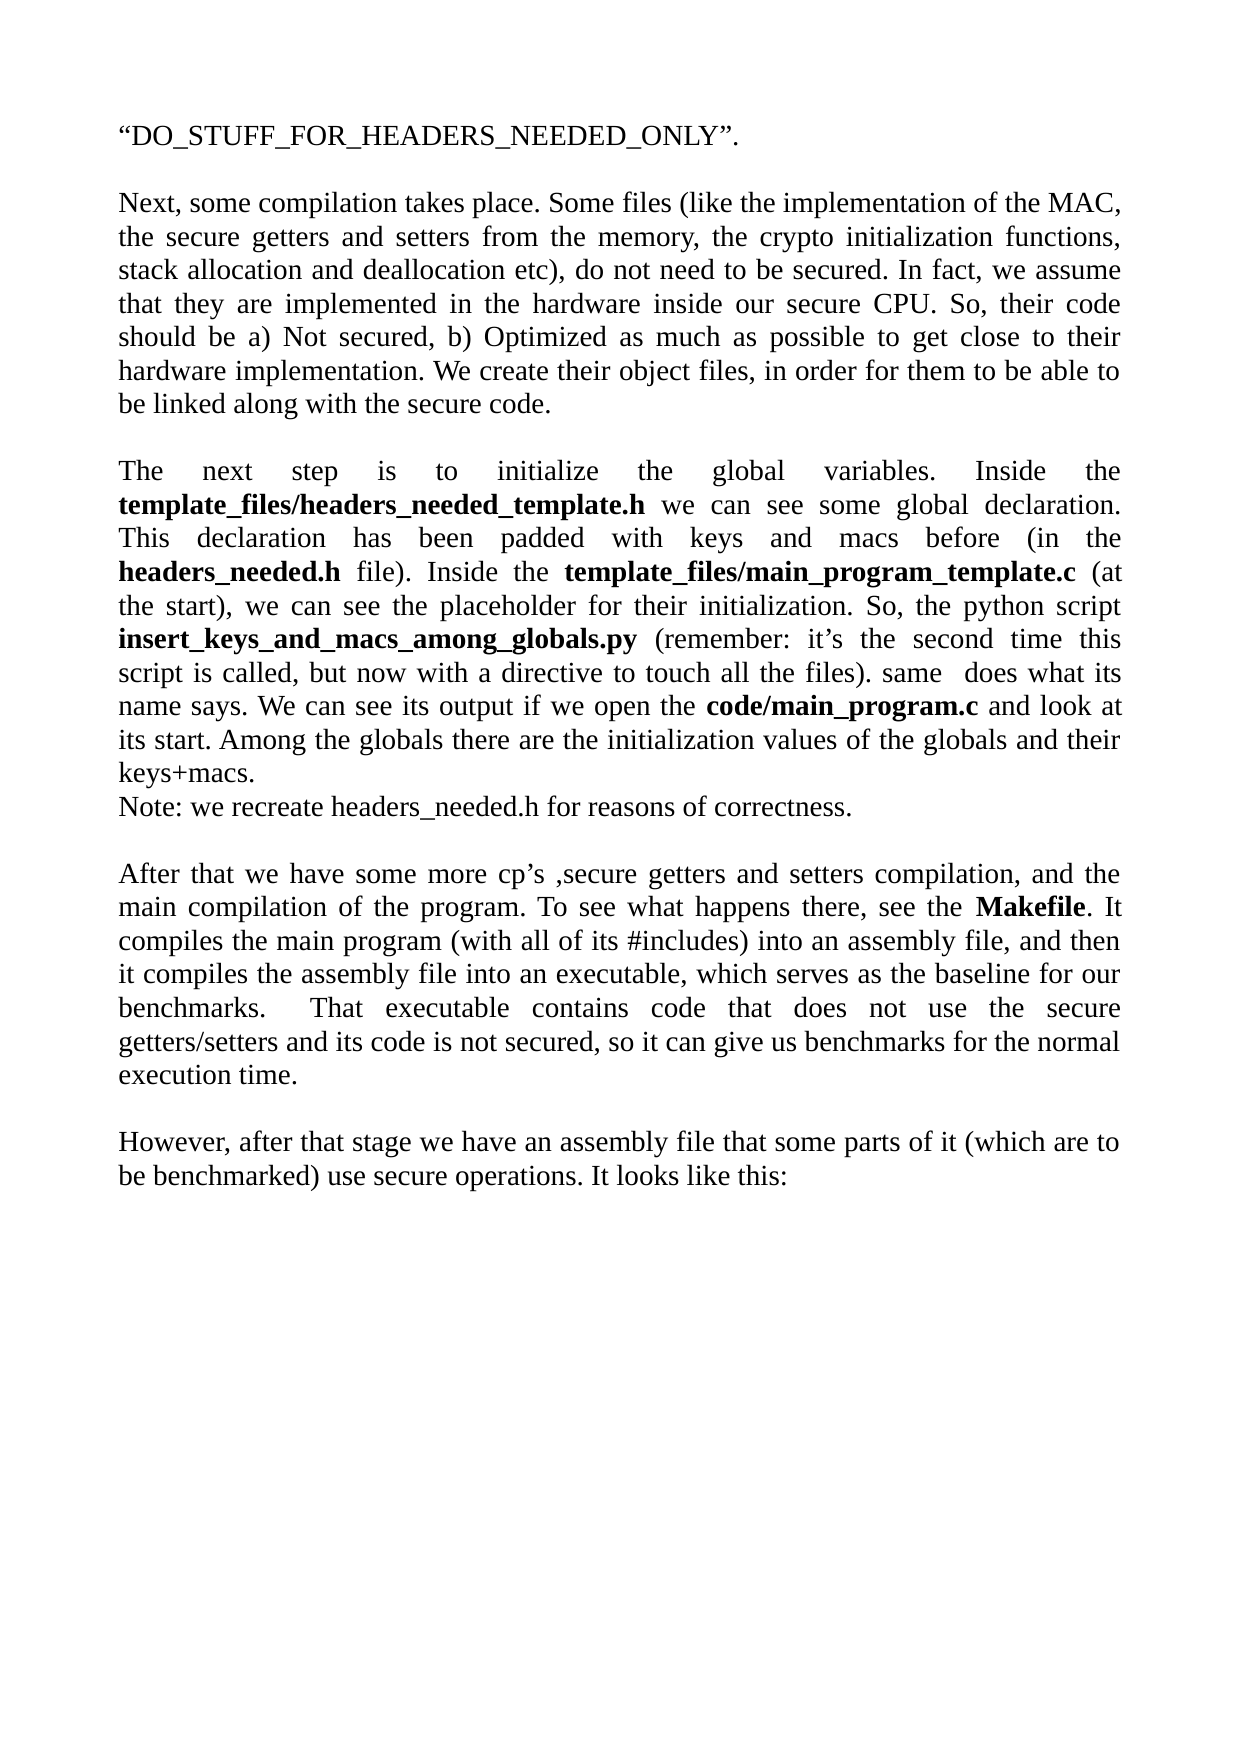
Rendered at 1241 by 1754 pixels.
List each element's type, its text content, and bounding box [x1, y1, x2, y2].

text After that we have some more cp’s ,secure getters and setters compilation, and the main compilation of the program. To see what happens there, see the Makefile. It compiles the main program (with all of its #includes) into an assembly file, and then it compiles the assembly file into an executable, which serves as the baseline for our benchmarks. That executable contains code that does not use the secure getters/setters and its code is not secured, so it can give us benchmarks for the normal execution time. [118, 856, 1122, 1091]
text The next step is to initialize the global variables. Inside the template_files/headers_needed_template.h we can see some global declaration. This declaration has been padded with keys and macs before (in the headers_needed.h file). Inside the template_files/main_program_template.c (at the start), we can see the placeholder for their initialization. So, the python script insert_keys_and_macs_among_globals.py (remember: it’s the second time this script is called, but now with a directive to touch all the files). same does what its name says. We can see its output if we open the code/main_program.c and look at its start. Among the globals there are the initialization values of the globals and their keys+macs. [118, 453, 1122, 789]
text Next, some compilation takes place. Some files (like the implementation of the MAC, the secure getters and setters from the memory, the crypto initialization functions, stack allocation and deallocation etc), do not need to be secured. In fact, we assume that they are implemented in the hardware inside our secure CPU. So, their code should be a) Not secured, b) Optimized as much as possible to get close to their hardware implementation. We create their object files, in order for them to be able to be linked along with the secure code. [118, 185, 1122, 420]
text “DO_STUFF_FOR_HEADERS_NEEDED_ONLY”. [118, 118, 1122, 152]
text Note: we recreate headers_needed.h for reasons of correctness. [118, 789, 1122, 822]
text However, after that stage we have an assembly file that some parts of it (which are to be benchmarked) use secure operations. It looks like this: [118, 1124, 1122, 1191]
